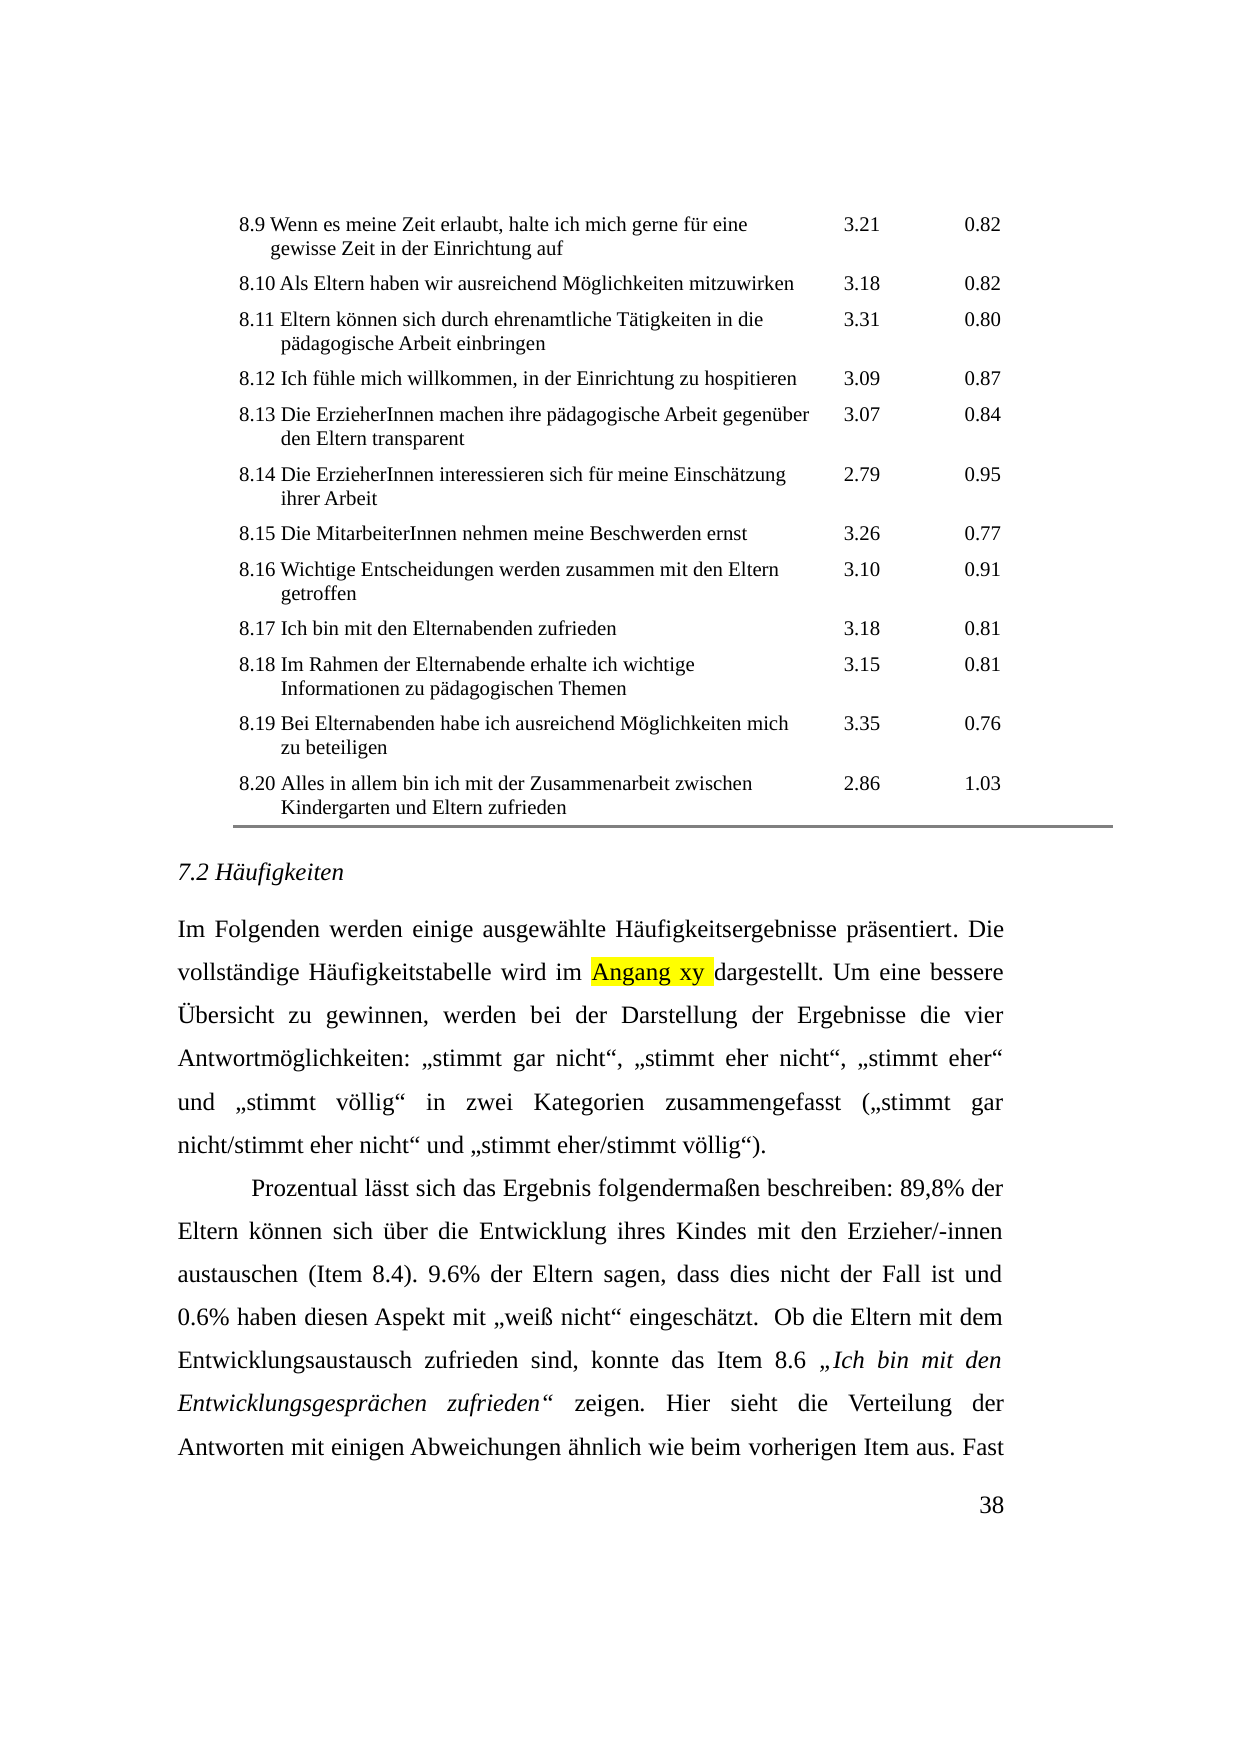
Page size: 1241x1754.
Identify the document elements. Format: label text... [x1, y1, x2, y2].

table_cell 3.10 [833, 551, 906, 610]
table_cell 8.11 Eltern können sich durch ehrenamtliche Tätigkeiten in die pädagogische Arbeit einbringen [233, 301, 833, 361]
table_cell 0.91 [906, 551, 1113, 610]
table_cell 8.17 Ich bin mit den Elternabenden zufrieden [233, 610, 833, 646]
text Prozentual lässt sich das Ergebnis folgendermaßen beschreiben: 89,8% der Eltern können sich über die Entwicklung ihres Kindes mit den Erzieher/-innen austauschen (Item 8.4). 9.6% der Eltern sagen, dass dies nicht der Fall ist und 0.6% haben diesen Aspekt mit „weiß nicht“ eingeschätzt. Ob die Eltern mit dem Entwicklungsaustausch zufrieden sind, konnte das Item 8.6 „Ich bin mit den Entwicklungsgesprächen zufrieden“ zeigen. Hier sieht die Verteilung der Antworten mit einigen Abweichungen ähnlich wie beim vorherigen Item aus. Fast [177, 1173, 1004, 1460]
table_cell 3.35 [833, 706, 906, 765]
table_cell 3.26 [833, 515, 906, 551]
table_cell 2.86 [833, 765, 906, 825]
table_cell 0.82 [906, 266, 1113, 301]
table_cell 8.9 Wenn es meine Zeit erlaubt, halte ich mich gerne für eine gewisse Zeit in der Einrichtung auf [233, 206, 833, 266]
table_cell 8.20 Alles in allem bin ich mit der Zusammenarbeit zwischen Kindergarten und Eltern zufrieden [233, 765, 833, 825]
table_cell 0.80 [906, 301, 1113, 361]
table_cell 1.03 [906, 765, 1113, 825]
table_cell 3.31 [833, 301, 906, 361]
table_cell 3.09 [833, 361, 906, 396]
table_cell 8.18 Im Rahmen der Elternabende erhalte ich wichtige Informationen zu pädagogischen Themen [233, 646, 833, 706]
table_cell 0.87 [906, 361, 1113, 396]
table_cell 8.13 Die ErzieherInnen machen ihre pädagogische Arbeit gegenüber den Eltern transparent [233, 396, 833, 456]
table_cell 0.77 [906, 515, 1113, 551]
text Im Folgenden werden einige ausgewählte Häufigkeitsergebnisse präsentiert. Die vollständige Häufigkeitstabelle wird im Angang xy dargestellt. Um eine bessere Übersicht zu gewinnen, werden bei der Darstellung der Ergebnisse die vier Antwortmöglichkeiten: „stimmt gar nicht“, „stimmt eher nicht“, „stimmt eher“ und „stimmt völlig“ in zwei Kategorien zusammengefasst („stimmt gar nicht/stimmt eher nicht“ und „stimmt eher/stimmt völlig“). [177, 914, 1004, 1158]
table_cell 0.82 [906, 206, 1113, 266]
table_cell 3.07 [833, 396, 906, 456]
table_cell 3.18 [833, 266, 906, 301]
table_cell 0.84 [906, 396, 1113, 456]
table_cell 0.81 [906, 610, 1113, 646]
table_cell 8.19 Bei Elternabenden habe ich ausreichend Möglichkeiten mich zu beteiligen [233, 706, 833, 765]
table_cell 3.18 [833, 610, 906, 646]
table_cell 2.79 [833, 456, 906, 515]
table_cell 8.15 Die MitarbeiterInnen nehmen meine Beschwerden ernst [233, 515, 833, 551]
table_cell 0.76 [906, 706, 1113, 765]
text 7.2 Häufigkeiten [177, 857, 1004, 885]
table_cell 8.16 Wichtige Entscheidungen werden zusammen mit den Eltern getroffen [233, 551, 833, 610]
table_cell 0.81 [906, 646, 1113, 706]
table_cell 8.14 Die ErzieherInnen interessieren sich für meine Einschätzung ihrer Arbeit [233, 456, 833, 515]
table_cell 3.15 [833, 646, 906, 706]
table_cell 8.10 Als Eltern haben wir ausreichend Möglichkeiten mitzuwirken [233, 266, 833, 301]
table_cell 0.95 [906, 456, 1113, 515]
table_cell 8.12 Ich fühle mich willkommen, in der Einrichtung zu hospitieren [233, 361, 833, 396]
table_cell 3.21 [833, 206, 906, 266]
